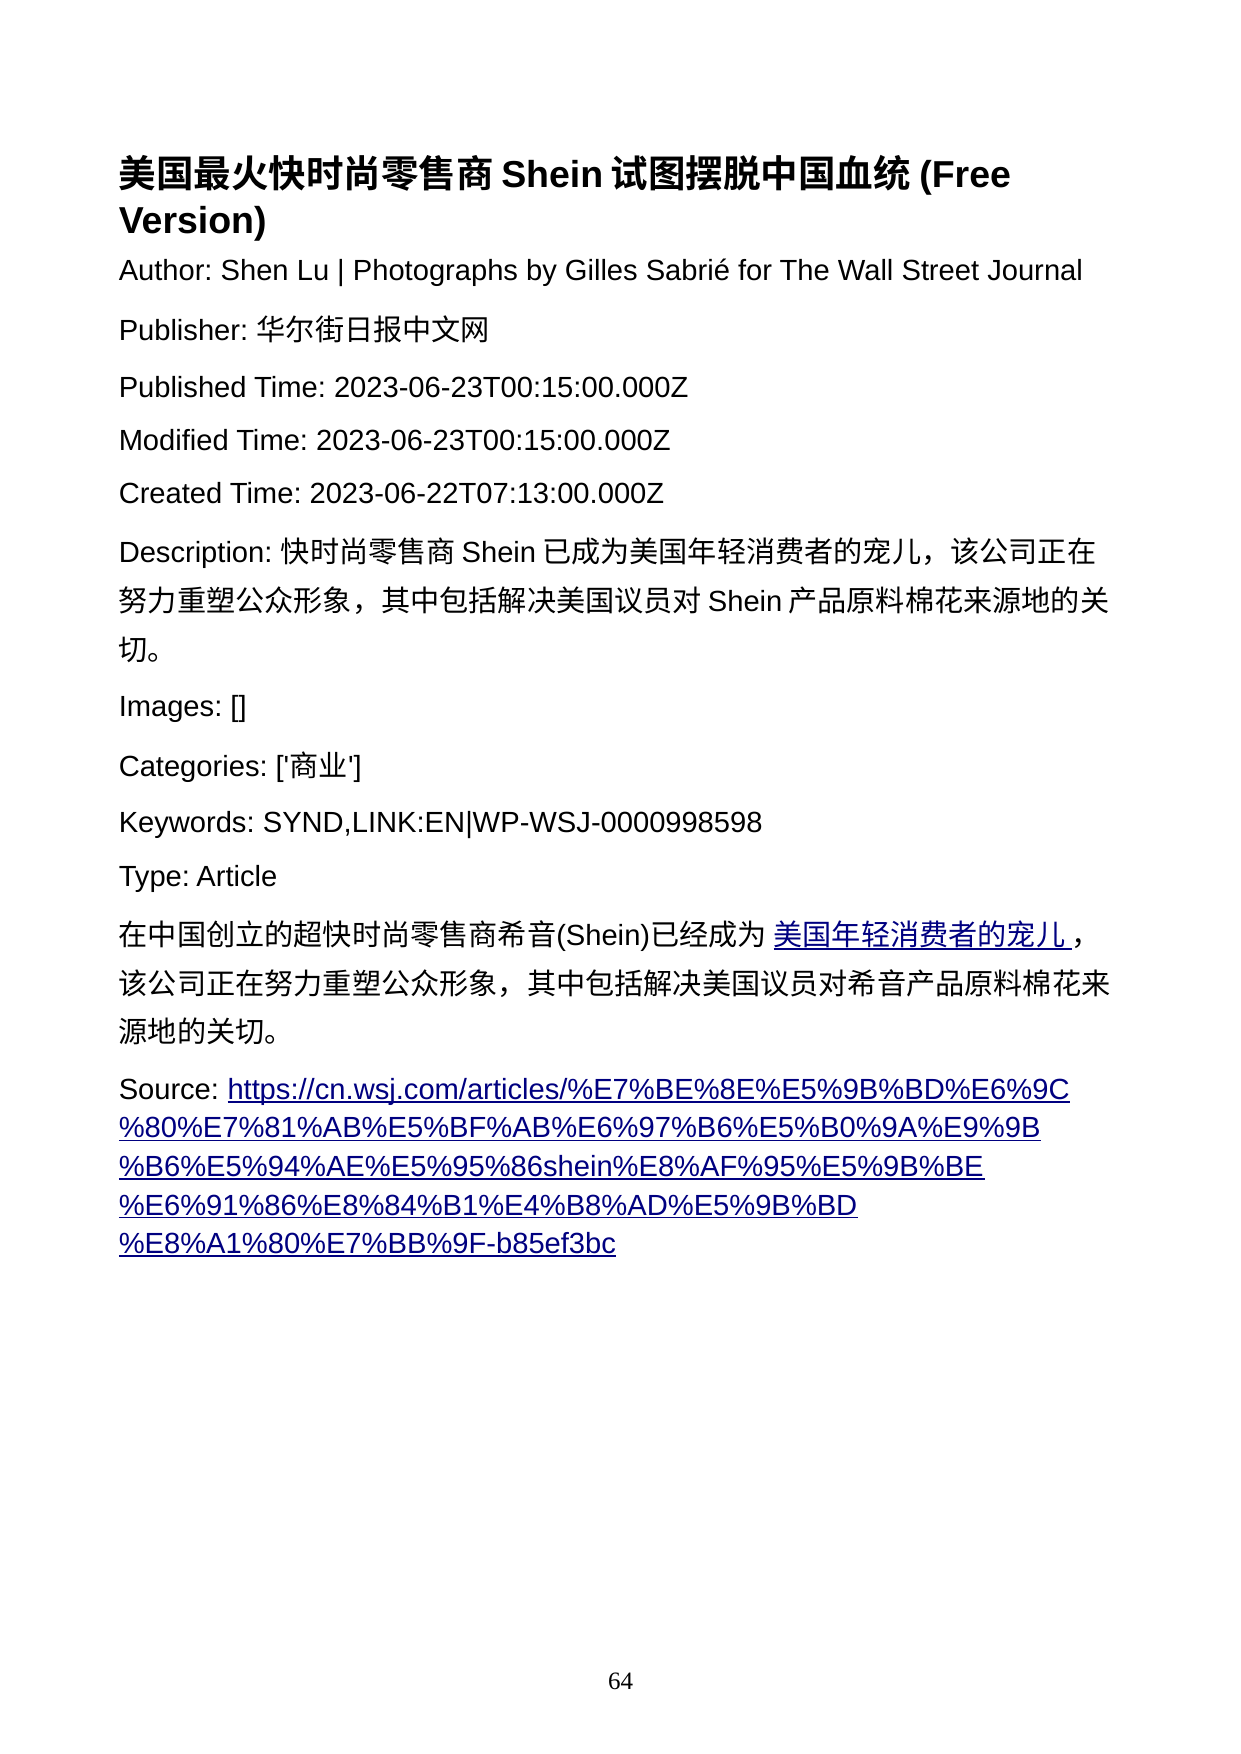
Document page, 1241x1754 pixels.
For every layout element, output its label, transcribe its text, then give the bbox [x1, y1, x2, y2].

text 在中国创立的超快时尚零售商希音(Shein)已经成为 美国年轻消费者的宠儿 ，该公司正在努力重塑公众形象，其中包括解决美国议员对希音产品原料棉花来源地的关切。 [118, 912, 1122, 1051]
text Author: Shen Lu | Photographs by Gilles Sabrié for The Wall Street Journal [118, 253, 1122, 287]
text Publisher: 华尔街日报中文网 [118, 307, 1122, 349]
text Keywords: SYND,LINK:EN|WP-WSJ-0000998598 [118, 806, 1122, 839]
text Categories: ['商业'] [118, 742, 1122, 785]
text Source: https://cn.wsj.com/articles/%E7%BE%8E%E5%9B%BD%E6%9C%80%E7%81%AB%E5%BF%AB%E6%97%B6%E5%B0%9A%E9%9B%B6%E5%94%AE%E5%95%86shein%E8%AF%95%E5%9B%BE%E6%91%86%E8%84%B1%E4%B8%AD%E5%9B%BD%E8%A1%80%E7%BB%9F-b85ef3bc [118, 1072, 1122, 1260]
text Modified Time: 2023-06-23T00:15:00.000Z [118, 423, 1122, 456]
text Description: 快时尚零售商Shein已成为美国年轻消费者的宠儿，该公司正在努力重塑公众形象，其中包括解决美国议员对Shein产品原料棉花来源地的关切。 [118, 529, 1122, 668]
text Created Time: 2023-06-22T07:13:00.000Z [118, 476, 1122, 509]
subtitle 美国最火快时尚零售商Shein试图摆脱中国血统 (Free Version) [118, 143, 1122, 241]
text Images: [] [118, 689, 1122, 723]
text Type: Article [118, 859, 1122, 892]
text Published Time: 2023-06-23T00:15:00.000Z [118, 370, 1122, 403]
